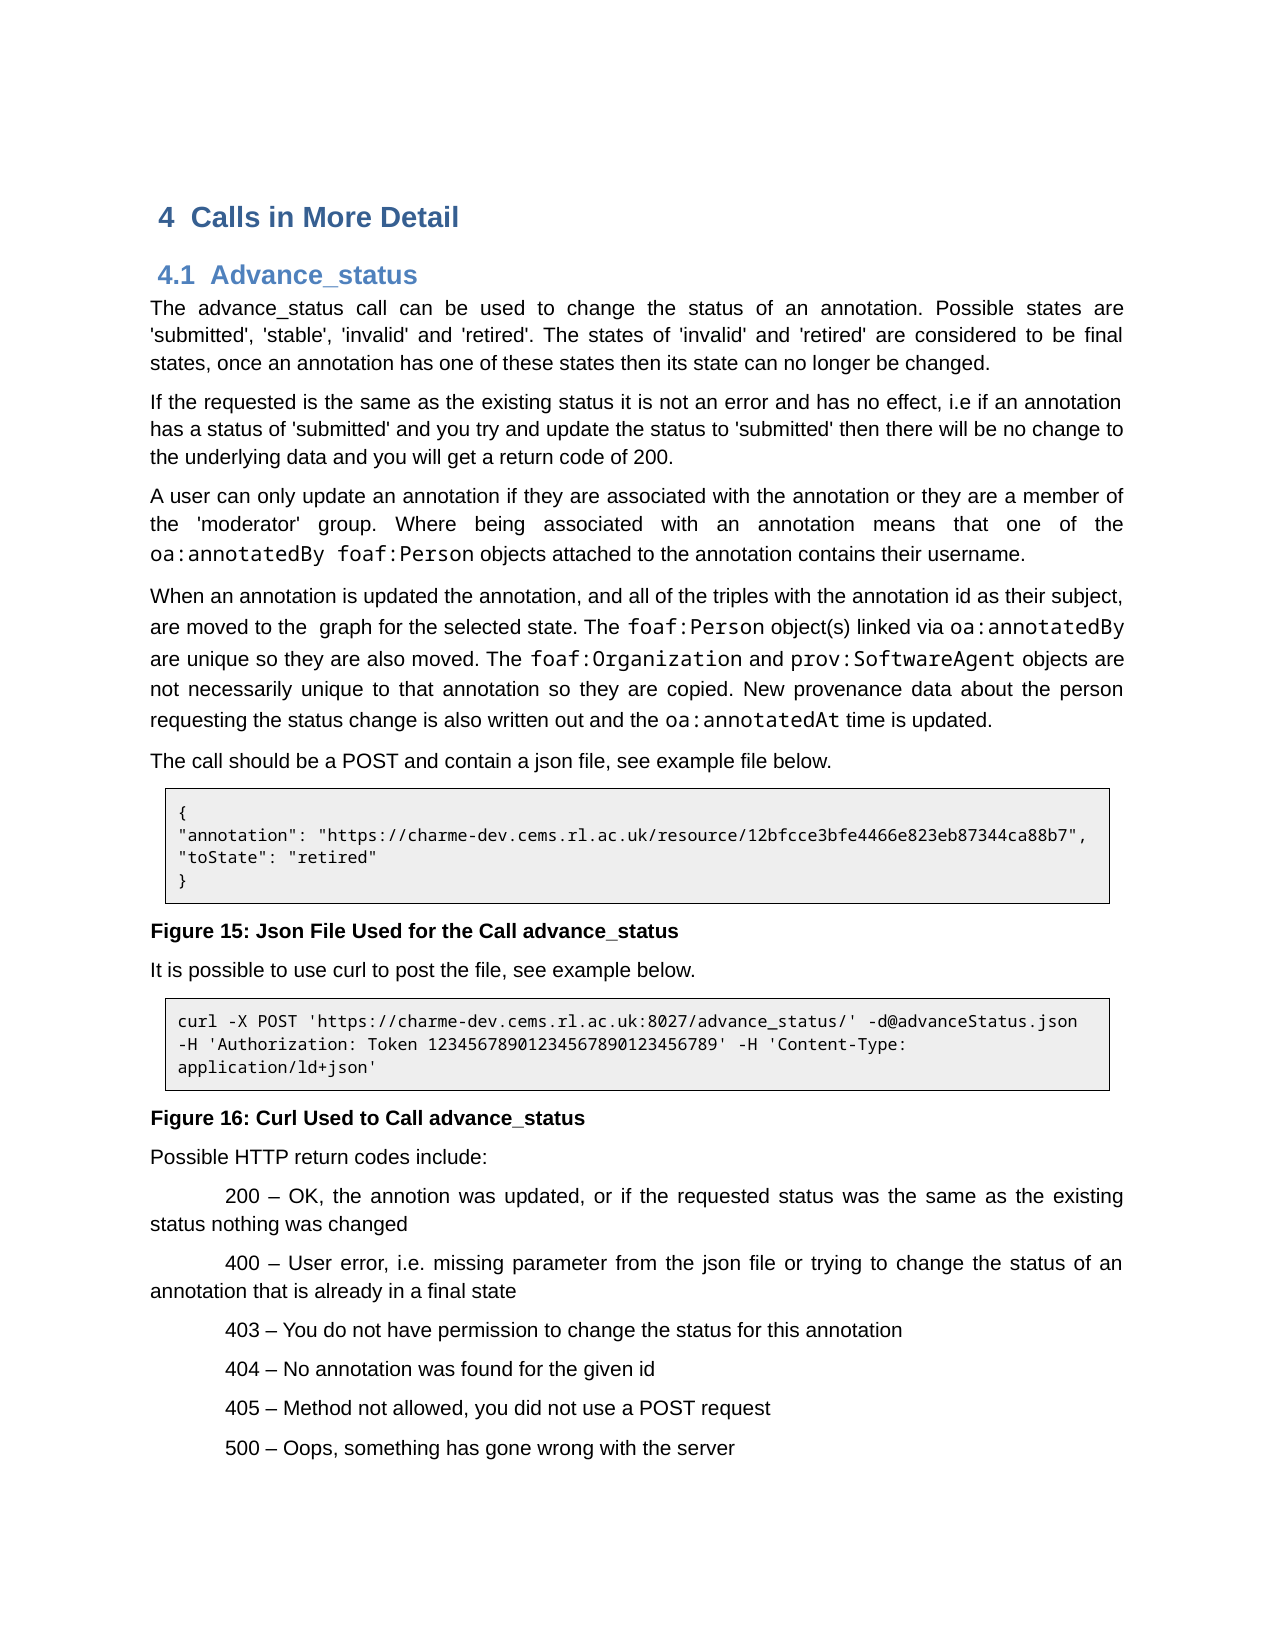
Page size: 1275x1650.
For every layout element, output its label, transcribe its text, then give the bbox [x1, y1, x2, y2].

text Figure 15: Json File Used for the Call advance_status [150, 801, 1125, 943]
subtitle Calls in More Detail [150, 200, 1125, 233]
text Possible HTTP return codes include: [150, 1129, 1125, 1169]
text It is possible to use curl to post the file, see example below. [150, 943, 1125, 982]
text 400 – User error, i.e. missing parameter from the json file or trying to change the status of an annotation that is already in a final state [150, 1251, 1125, 1302]
text 200 – OK, the annotion was updated, or if the requested status was the same as the existing status nothing was changed [150, 1184, 1125, 1236]
text 405 – Method not allowed, you did not use a POST request [150, 1396, 1125, 1420]
text "toState": "retired" [177, 846, 1098, 869]
text 403 – You do not have permission to change the status for this annotation [150, 1318, 1125, 1342]
text 404 – No annotation was found for the given id [150, 1357, 1125, 1381]
text The call should be a POST and contain a json file, see example file below. [150, 749, 1125, 773]
text When an annotation is updated the annotation, and all of the triples with the annotation id as their subject, are moved to the graph for the selected state. The foaf:Person object(s) linked via oa:annotatedBy are unique so they are also moved. The foaf:Organization and prov:SoftwareAgent objects are not necessarily unique to that annotation so they are copied. New provenance data about the person requesting the status change is also written out and the oa:annotatedAt time is updated. [150, 584, 1125, 733]
text } [177, 869, 1098, 891]
text 500 – Oops, something has gone wrong with the server [150, 1436, 1125, 1459]
text "annotation": "https://charme-dev.cems.rl.ac.uk/resource/12bfcce3bfe4466e823eb87344ca88b7", [177, 823, 1098, 846]
text A user can only update an annotation if they are associated with the annotation or they are a member of the 'moderator' group. Where being associated with an annotation means that one of the oa:annotatedBy foaf:Person objects attached to the annotation contains their username. [150, 484, 1125, 568]
text If the requested is the same as the existing status it is not an error and has no effect, i.e if an annotation has a status of 'submitted' and you try and update the status to 'submitted' then there will be no change to the underlying data and you will get a return code of 200. [150, 389, 1125, 468]
text { [177, 801, 1098, 823]
text Figure 16: Curl Used to Call advance_status [150, 1010, 1125, 1129]
subtitle advance_status [150, 259, 1125, 291]
text curl -X POST 'https://charme-dev.cems.rl.ac.uk:8027/advance_status/' -d@advanceStatus.json -H 'Authorization: Token 12345678901234567890123456789' -H 'Content-Type: application/ld+json' [177, 1010, 1098, 1078]
text The advance_status call can be used to change the status of an annotation. Possible states are 'submitted', 'stable', 'invalid' and 'retired'. The states of 'invalid' and 'retired' are considered to be final states, once an annotation has one of these states then its state can no longer be changed. [150, 295, 1125, 374]
